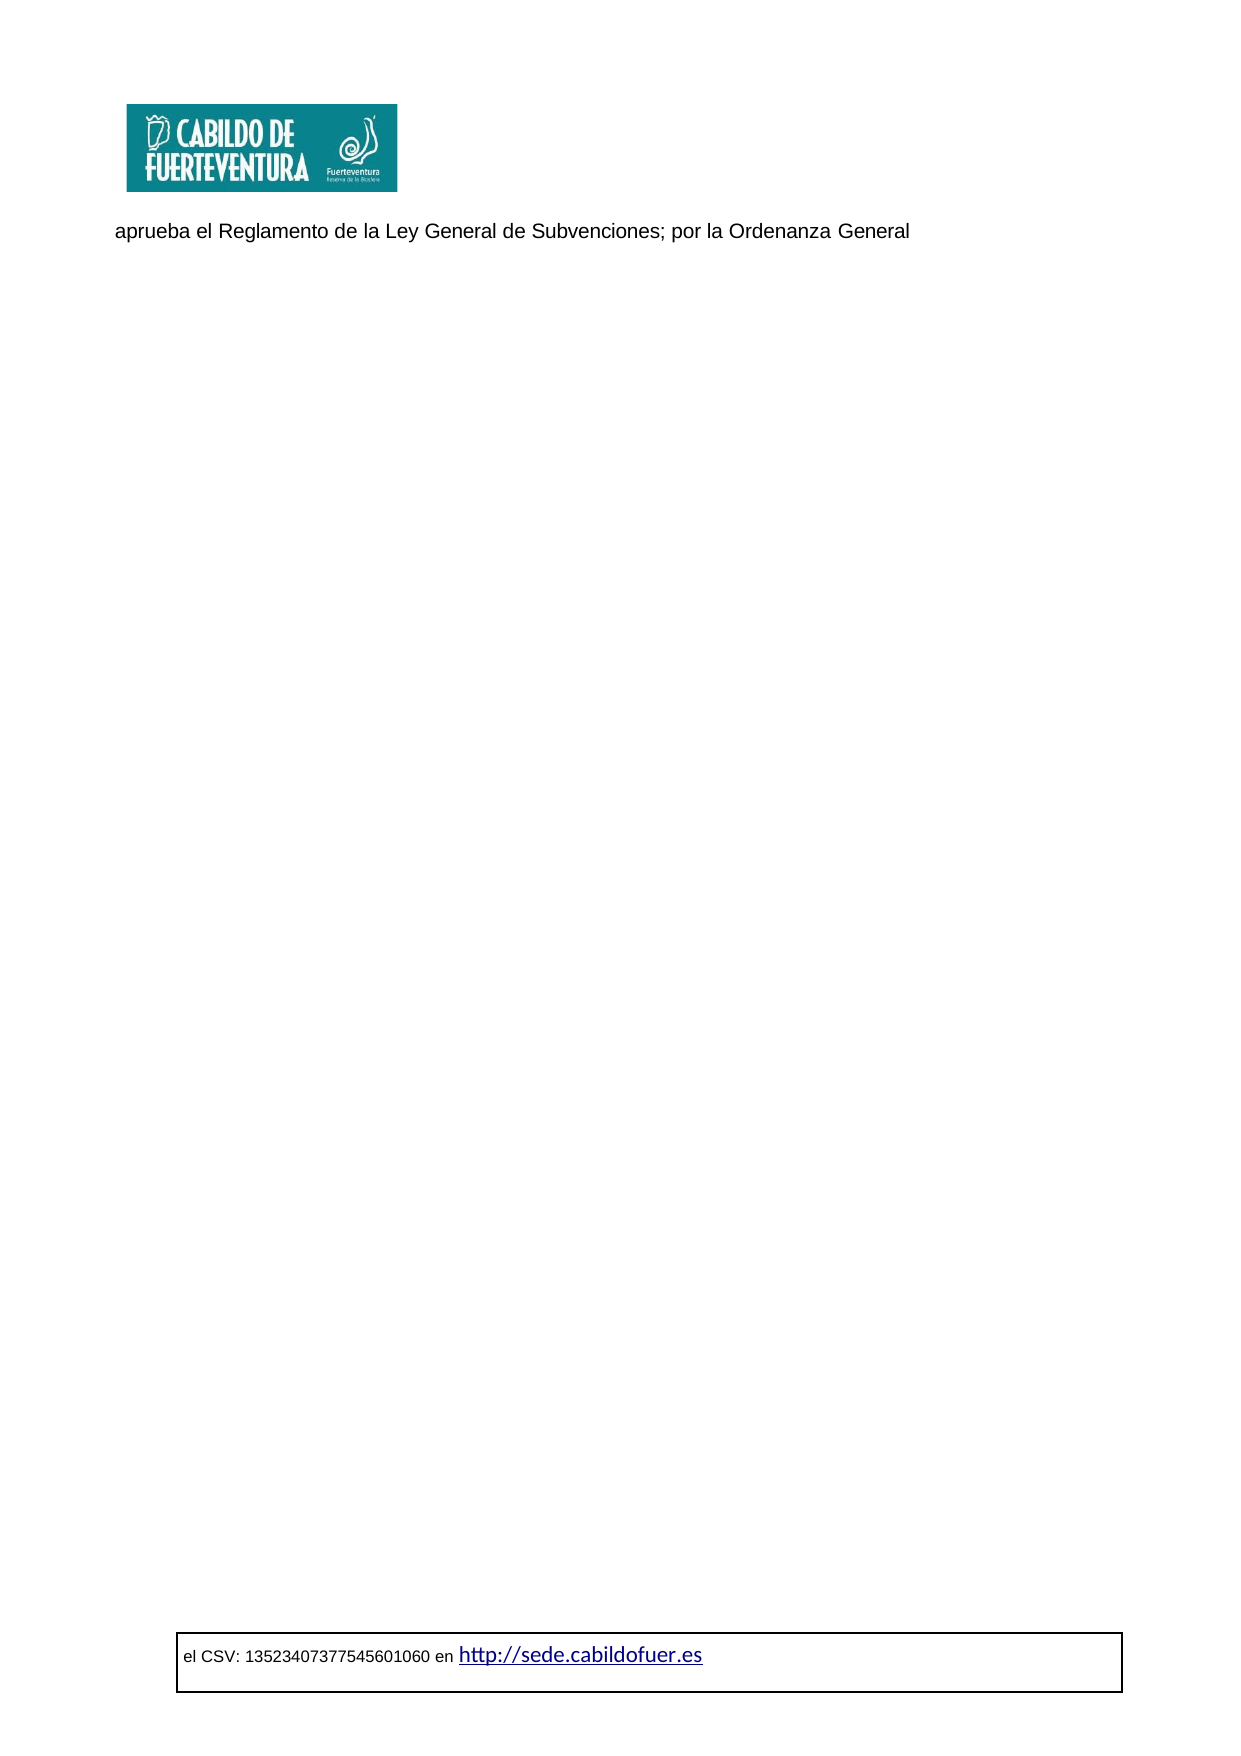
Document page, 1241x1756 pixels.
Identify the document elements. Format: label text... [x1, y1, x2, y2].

text aprueba el Reglamento de la Ley General de Subvenciones; por la Ordenanza General [114, 219, 1064, 243]
